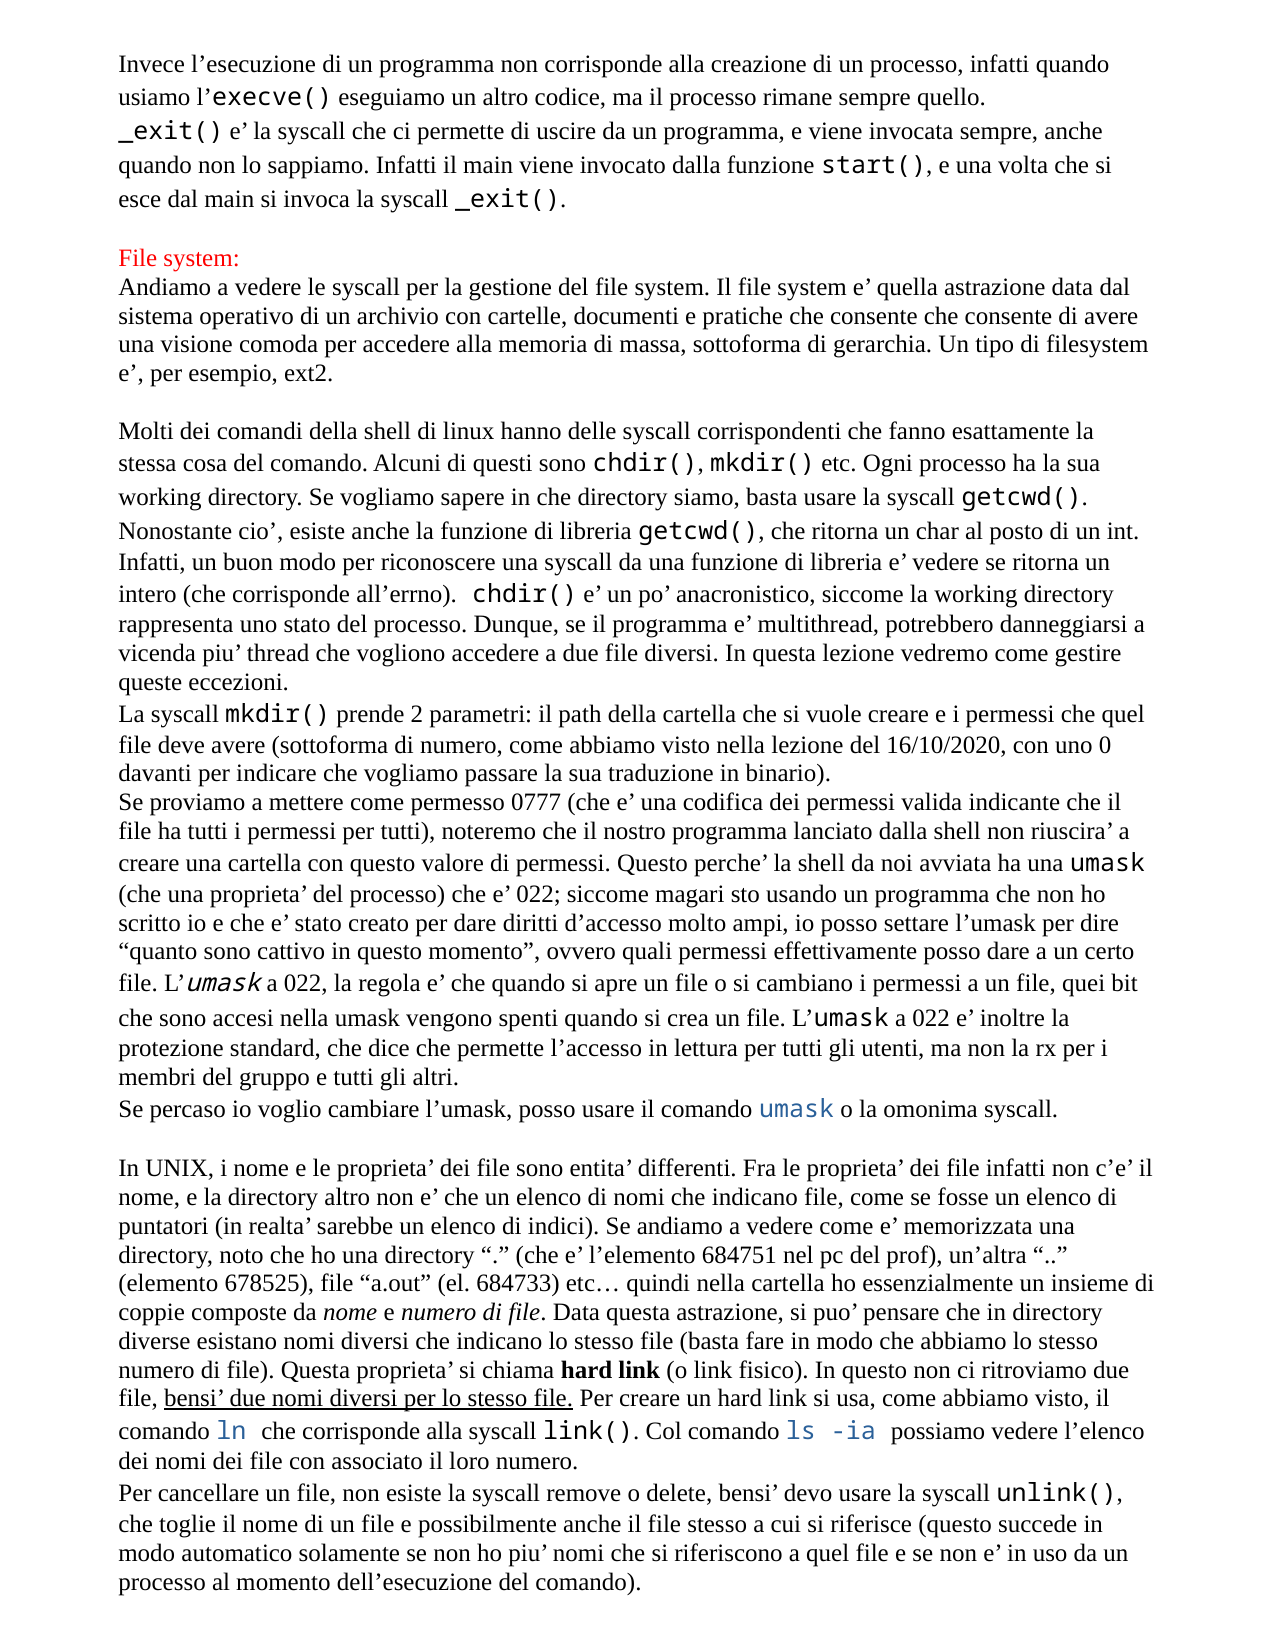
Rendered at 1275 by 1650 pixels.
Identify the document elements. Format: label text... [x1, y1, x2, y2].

text Per cancellare un file, non esiste la syscall remove o delete, bensi’ devo usare la syscall unlink(), che toglie il nome di un file e possibilmente anche il file stesso a cui si riferisce (questo succede in modo automatico solamente se non ho piu’ nomi che si riferiscono a quel file e se non e’ in uso da un processo al momento dell’esecuzione del comando). [118, 1475, 1157, 1595]
text La syscall mkdir() prende 2 parametri: il path della cartella che si vuole creare e i permessi che quel file deve avere (sottoforma di numero, come abbiamo visto nella lezione del 16/10/2020, con uno 0 davanti per indicare che vogliamo passare la sua traduzione in binario). [118, 696, 1157, 787]
text Se proviamo a mettere come permesso 0777 (che e’ una codifica dei permessi valida indicante che il file ha tutti i permessi per tutti), noteremo che il nostro programma lanciato dalla shell non riuscira’ a creare una cartella con questo valore di permessi. Questo perche’ la shell da noi avviata ha una umask [118, 787, 1157, 879]
text Se percaso io voglio cambiare l’umask, posso usare il comando umask o la omonima syscall. [118, 1091, 1157, 1125]
text Andiamo a vedere le syscall per la gestione del file system. Il file system e’ quella astrazione data dal sistema operativo di un archivio con cartelle, documenti e pratiche che consente che consente di avere una visione comoda per accedere alla memoria di massa, sottoforma di gerarchia. Un tipo di filesystem e’, per esempio, ext2. [118, 272, 1157, 387]
text In UNIX, i nome e le proprieta’ dei file sono entita’ differenti. Fra le proprieta’ dei file infatti non c’e’ il nome, e la directory altro non e’ che un elenco di nomi che indicano file, come se fosse un elenco di puntatori (in realta’ sarebbe un elenco di indici). Se andiamo a vedere come e’ memorizzata una directory, noto che ho una directory “.” (che e’ l’elemento 684751 nel pc del prof), un’altra “..” (elemento 678525), file “a.out” (el. 684733) etc… quindi nella cartella ho essenzialmente un insieme di coppie composte da nome e numero di file. Data questa astrazione, si puo’ pensare che in directory diverse esistano nomi diversi che indicano lo stesso file (basta fare in modo che abbiamo lo stesso numero di file). Questa proprieta’ si chiama hard link (o link fisico). In questo non ci ritroviamo due file, bensi’ due nomi diversi per lo stesso file. Per creare un hard link si usa, come abbiamo visto, il comando ln che corrisponde alla syscall link(). Col comando ls -ia possiamo vedere l’elenco dei nomi dei file con associato il loro numero. [118, 1153, 1157, 1475]
text Invece l’esecuzione di un programma non corrisponde alla creazione di un processo, infatti quando usiamo l’execve() eseguiamo un altro codice, ma il processo rimane sempre quello. [118, 49, 1157, 112]
text File system: [118, 243, 1157, 272]
text Molti dei comandi della shell di linux hanno delle syscall corrispondenti che fanno esattamente la stessa cosa del comando. Alcuni di questi sono chdir(), mkdir() etc. Ogni processo ha la sua working directory. Se vogliamo sapere in che directory siamo, basta usare la syscall getcwd(). Nonostante cio’, esiste anche la funzione di libreria getcwd(), che ritorna un char al posto di un int. Infatti, un buon modo per riconoscere una syscall da una funzione di libreria e’ vedere se ritorna un intero (che corrisponde all’errno). chdir() e’ un po’ anacronistico, siccome la working directory rappresenta uno stato del processo. Dunque, se il programma e’ multithread, potrebbero danneggiarsi a vicenda piu’ thread che vogliono accedere a due file diversi. In questa lezione vedremo come gestire queste eccezioni. [118, 416, 1157, 696]
text _exit() e’ la syscall che ci permette di uscire da un programma, e viene invocata sempre, anche quando non lo sappiamo. Infatti il main viene invocato dalla funzione start(), e una volta che si esce dal main si invoca la syscall _exit(). [118, 112, 1157, 214]
text (che una proprieta’ del processo) che e’ 022; siccome magari sto usando un programma che non ho scritto io e che e’ stato creato per dare diritti d’accesso molto ampi, io posso settare l’umask per dire “quanto sono cattivo in questo momento”, ovvero quali permessi effettivamente posso dare a un certo file. L’umask a 022, la regola e’ che quando si apre un file o si cambiano i permessi a un file, quei bit che sono accesi nella umask vengono spenti quando si crea un file. L’umask a 022 e’ inoltre la protezione standard, che dice che permette l’accesso in lettura per tutti gli utenti, ma non la rx per i membri del gruppo e tutti gli altri. [118, 879, 1157, 1091]
